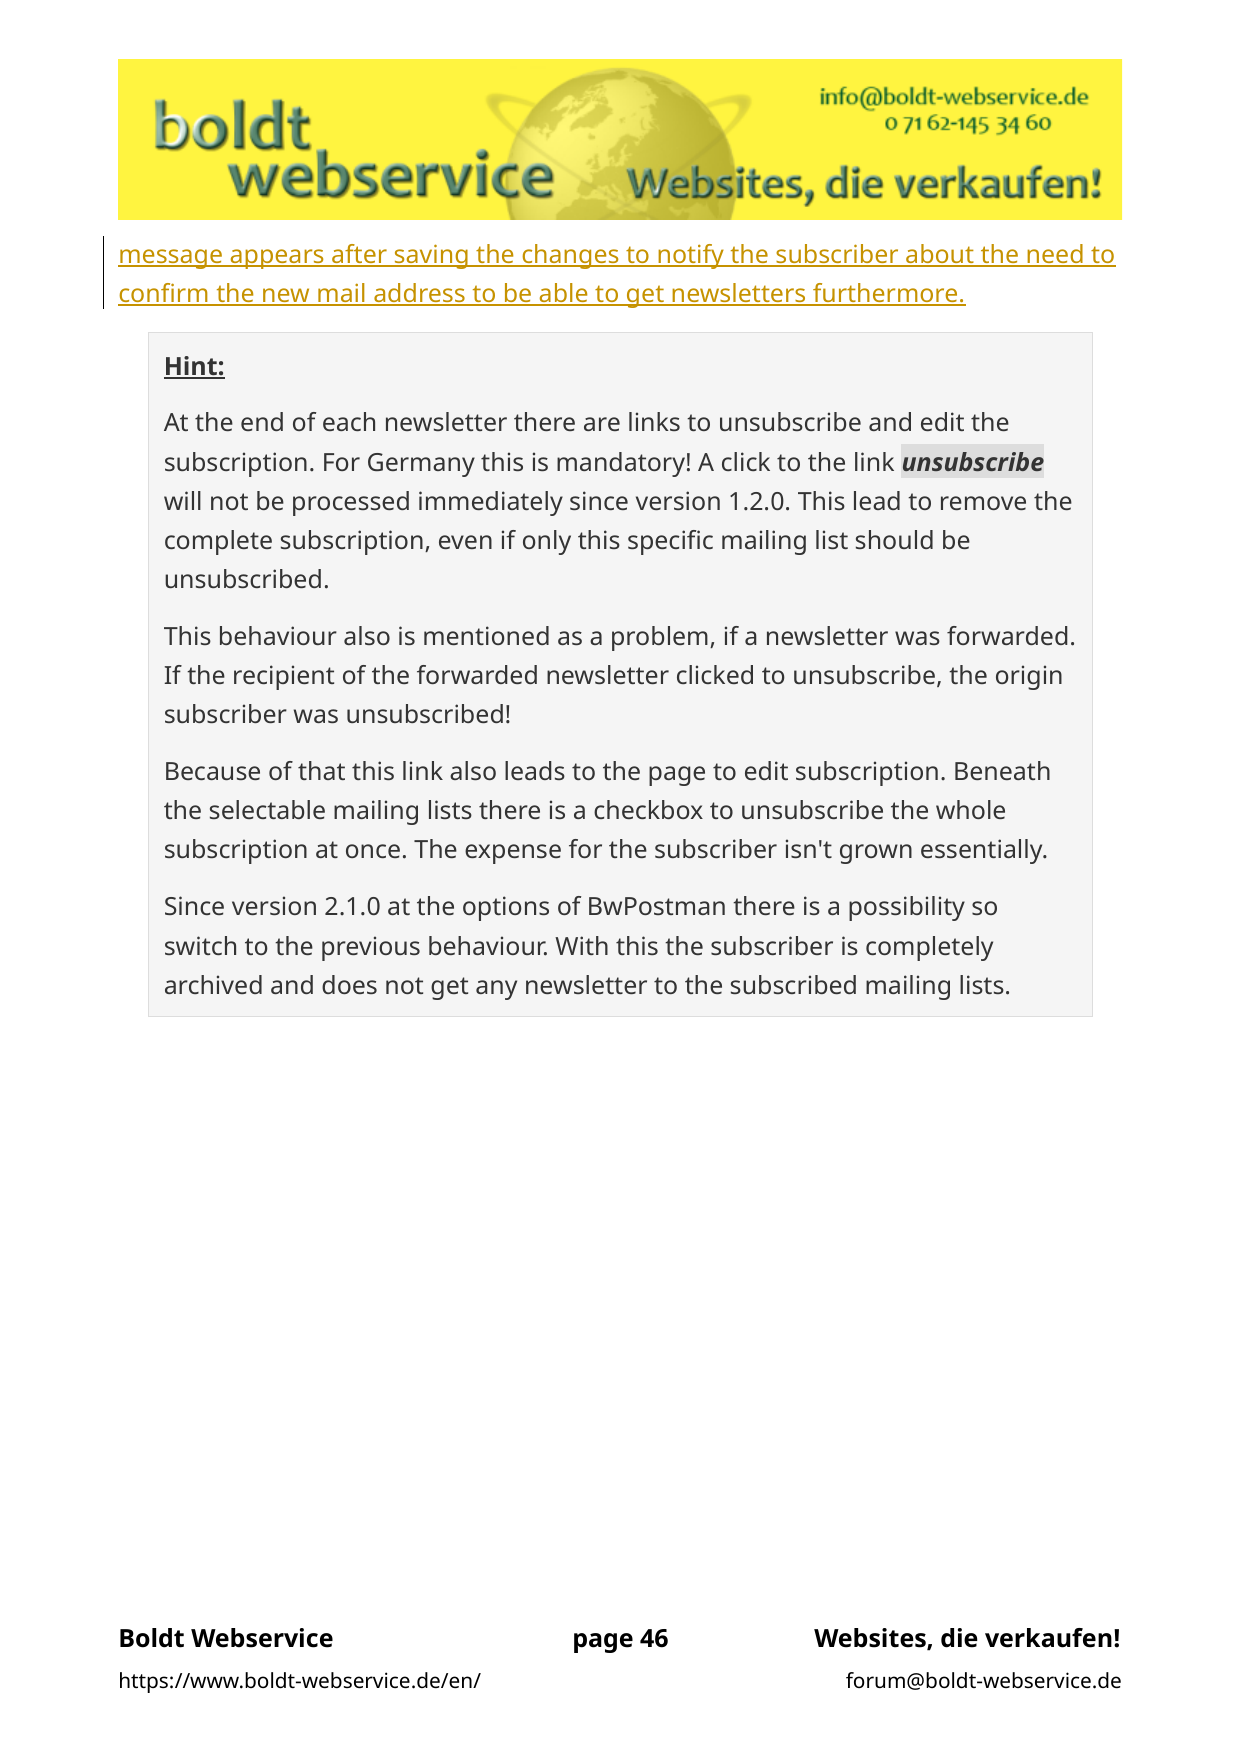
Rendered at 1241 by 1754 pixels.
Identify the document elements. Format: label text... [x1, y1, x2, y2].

text message appears after saving the changes to notify the subscriber about the need to confirm the new mail address to be able to get newsletters furthermore. [118, 236, 1122, 309]
picture [118, 59, 1123, 220]
text At the end of each newsletter there are links to unsubscribe and edit the subscription. For Germany this is mandatory! A click to the link unsubscribe will not be processed immediately since version 1.2.0. This lead to remove the complete subscription, even if only this specific mailing list should be unsubscribed. [149, 389, 1092, 596]
text This behaviour also is mentioned as a problem, if a newsletter was forwarded. If the recipient of the forwarded newsletter clicked to unsubscribe, the origin subscriber was unsubscribed! [149, 603, 1092, 731]
text Because of that this link also leads to the page to edit subscription. Beneath the selectable mailing lists there is a checkbox to unsubscribe the whole subscription at once. The expense for the subscriber isn't grown essentially. [149, 738, 1092, 866]
text Since version 2.1.0 at the options of BwPostman there is a possibility so switch to the previous behaviour. With this the subscriber is completely archived and does not get any newsletter to the subscribed mailing lists. [149, 873, 1092, 1016]
text Hint: [149, 333, 1092, 382]
